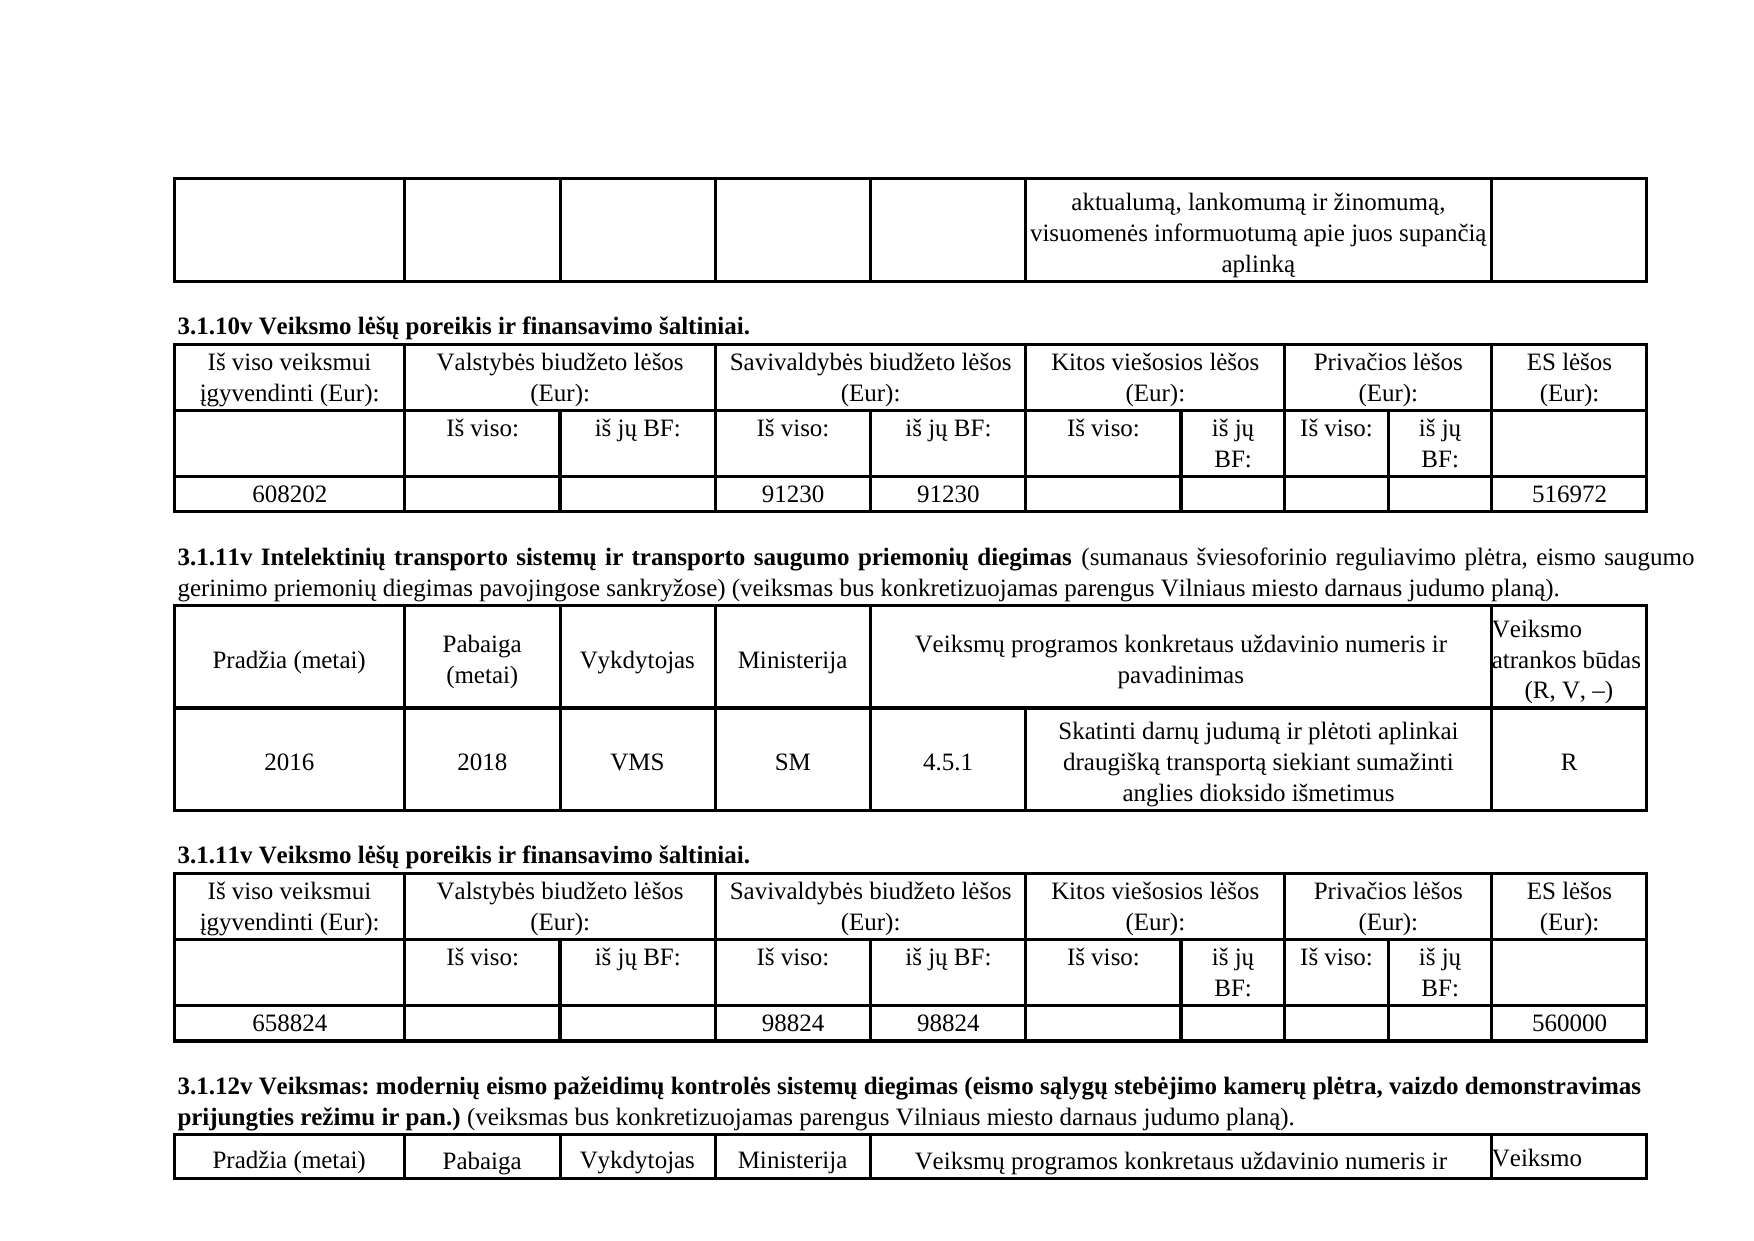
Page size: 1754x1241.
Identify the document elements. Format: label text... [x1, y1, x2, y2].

table_cell [872, 180, 1024, 279]
table_cell 2016 [176, 710, 403, 809]
table_cell [1183, 478, 1283, 510]
table_cell 91230 [872, 478, 1024, 510]
table_cell iš jų BF: [872, 941, 1024, 1004]
table_cell Iš viso: [406, 941, 558, 1004]
table_header Pabaiga [406, 1136, 559, 1177]
table_cell [562, 478, 714, 510]
table_cell [1390, 478, 1490, 510]
table_cell aktualumą, lankomumą ir žinomumą, visuomenės informuotumą apie juos supančią aplinką [1027, 180, 1490, 279]
table_header Kitos viešosios lėšos (Eur): [1027, 875, 1283, 938]
table_cell [406, 1007, 558, 1039]
text 3.1.11v Veiksmo lėšų poreikis ir finansavimo šaltiniai. [177, 841, 1695, 869]
table_header Veiksmo atrankos būdas (R, V, –) [1493, 607, 1645, 706]
table_cell Iš viso: [717, 412, 869, 475]
table_cell [717, 180, 869, 279]
table_cell Iš viso: [1027, 412, 1179, 475]
table_cell Iš viso: [1286, 941, 1387, 1004]
table_header Iš viso veiksmui įgyvendinti (Eur): [176, 346, 403, 408]
table_cell [1493, 941, 1645, 1004]
table_cell VMS [562, 710, 714, 809]
table_header Privačios lėšos (Eur): [1286, 875, 1490, 938]
table_header Kitos viešosios lėšos (Eur): [1027, 346, 1283, 408]
table_header Veiksmų programos konkretaus uždavinio numeris ir [872, 1136, 1490, 1177]
table_header Vykdytojas [562, 607, 714, 706]
table_cell [1286, 478, 1387, 510]
table_cell Iš viso: [406, 412, 558, 475]
table_header ES lėšos (Eur): [1493, 875, 1645, 938]
table_cell Iš viso: [1027, 941, 1179, 1004]
table_cell [1493, 180, 1645, 279]
table_header Savivaldybės biudžeto lėšos (Eur): [717, 875, 1024, 938]
table_cell [176, 941, 403, 1004]
text 3.1.10v Veiksmo lėšų poreikis ir finansavimo šaltiniai. [177, 311, 1695, 340]
table_cell [406, 180, 559, 279]
table_cell SM [717, 710, 869, 809]
table_cell 608202 [176, 478, 403, 510]
table_cell iš jų BF: [562, 941, 714, 1004]
table_cell Iš viso: [717, 941, 869, 1004]
table_cell [562, 1007, 714, 1039]
table_cell R [1493, 710, 1645, 809]
table_cell Skatinti darnų judumą ir plėtoti aplinkai draugišką transportą siekiant sumažinti anglies dioksido išmetimus [1027, 710, 1490, 809]
table_cell [1390, 1007, 1490, 1039]
table_cell [1027, 478, 1179, 510]
table_cell [562, 180, 714, 279]
table_cell iš jų BF: [1183, 941, 1283, 1004]
table_header Pradžia (metai) [176, 1136, 403, 1177]
table_cell 2018 [406, 710, 559, 809]
table_cell [1286, 1007, 1387, 1039]
table_cell iš jų BF: [1183, 412, 1283, 475]
table_header Valstybės biudžeto lėšos (Eur): [406, 346, 714, 408]
table_header ES lėšos (Eur): [1493, 346, 1645, 408]
table_header Iš viso veiksmui įgyvendinti (Eur): [176, 875, 403, 938]
table_cell [176, 412, 403, 475]
table_cell [176, 180, 403, 279]
table_header Ministerija [717, 607, 869, 706]
text 3.1.12v Veiksmas: modernių eismo pažeidimų kontrolės sistemų diegimas (eismo sąlygų stebėjimo kamerų plėtra, vaizdo demonstravimas prijungties režimu ir pan.) (veiksmas bus konkretizuojamas parengus Vilniaus miesto darnaus judumo planą). [177, 1071, 1695, 1131]
table_header Veiksmų programos konkretaus uždavinio numeris ir pavadinimas [872, 607, 1490, 706]
table_cell iš jų BF: [1390, 941, 1490, 1004]
table_header Privačios lėšos (Eur): [1286, 346, 1490, 408]
table_cell 658824 [176, 1007, 403, 1039]
table_header Vykdytojas [562, 1136, 714, 1177]
table_cell 560000 [1493, 1007, 1645, 1039]
table_cell 98824 [717, 1007, 869, 1039]
table_header Savivaldybės biudžeto lėšos (Eur): [717, 346, 1024, 408]
table_header Valstybės biudžeto lėšos (Eur): [406, 875, 714, 938]
table_cell 4.5.1 [872, 710, 1024, 809]
table_cell [1493, 412, 1645, 475]
table_cell 91230 [717, 478, 869, 510]
table_cell [1027, 1007, 1179, 1039]
table_cell iš jų BF: [562, 412, 714, 475]
table_cell iš jų BF: [872, 412, 1024, 475]
table_cell Iš viso: [1286, 412, 1387, 475]
table_header Pabaiga (metai) [406, 607, 559, 706]
table_cell [406, 478, 558, 510]
table_cell [1183, 1007, 1283, 1039]
table_header Veiksmo [1493, 1136, 1645, 1177]
table_cell iš jų BF: [1390, 412, 1490, 475]
table_cell 98824 [872, 1007, 1024, 1039]
table_header Ministerija [717, 1136, 869, 1177]
table_header Pradžia (metai) [176, 607, 403, 706]
table_cell 516972 [1493, 478, 1645, 510]
text 3.1.11v Intelektinių transporto sistemų ir transporto saugumo priemonių diegimas (sumanaus šviesoforinio reguliavimo plėtra, eismo saugumo gerinimo priemonių diegimas pavojingose sankryžose) (veiksmas bus konkretizuojamas parengus Vilniaus miesto darnaus judumo planą). [177, 542, 1695, 602]
